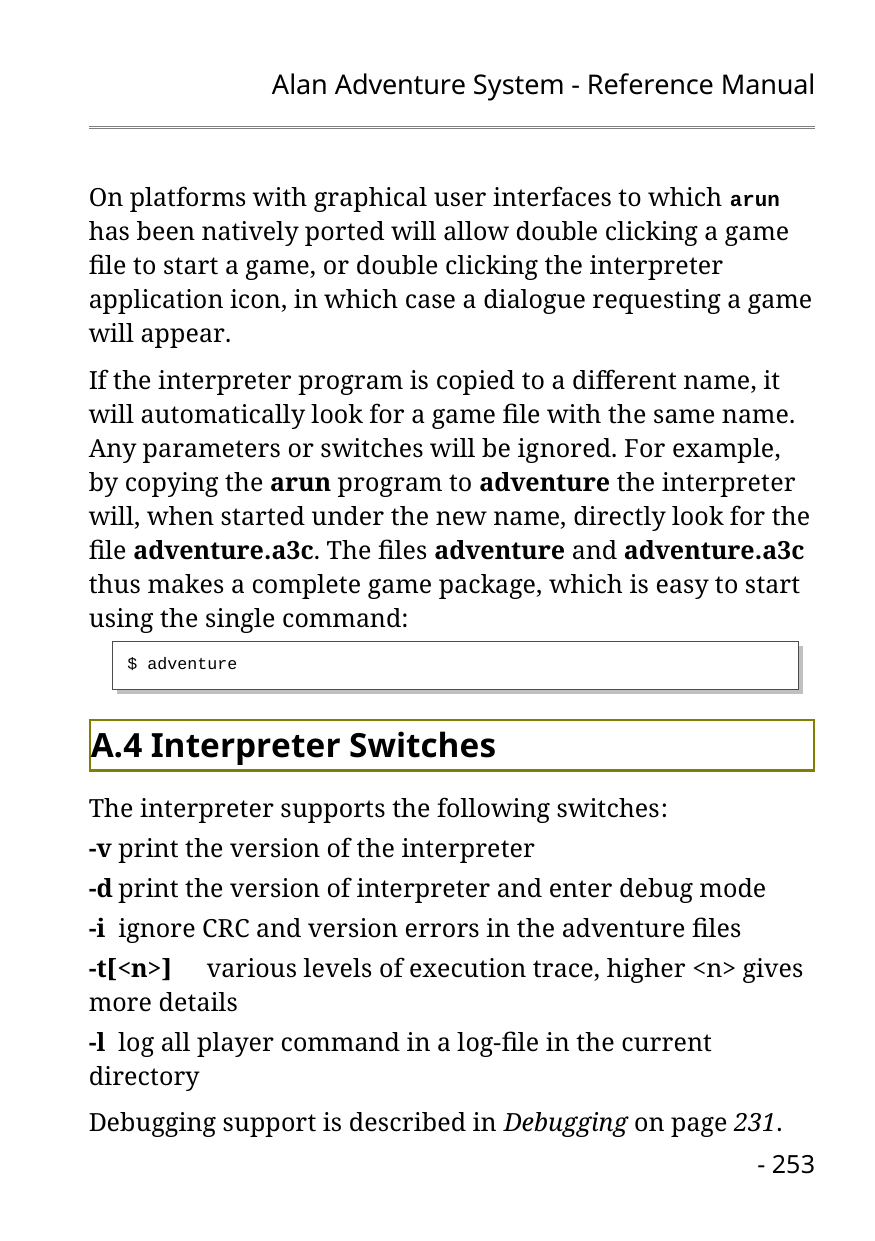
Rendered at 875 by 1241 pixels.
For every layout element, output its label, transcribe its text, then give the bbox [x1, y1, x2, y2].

list -l log all player command in a log-file in the current directory [88, 1024, 815, 1092]
text If the interpreter program is copied to a different name, it will automatically look for a game file with the same name. Any parameters or switches will be ig­nored. For example, by copying the arun program to adventure the interpret­er will, when started under the new name, directly look for the file adven­ture.a3c. The files adventure and adventure.a3c thus makes a complete game package, which is easy to start us­ing the single command: [88, 363, 815, 635]
text Debugging support is described in Debugging on page 184. [88, 1105, 815, 1139]
list -i ignore CRC and version errors in the adventure files [88, 911, 815, 945]
text $ adventure [113, 642, 798, 689]
list -t[<n>] various levels of execution trace, higher <n> gives more details [88, 951, 815, 1018]
text The interpreter supports the following switches: [88, 791, 815, 824]
subtitle Interpreter Switches [91, 721, 813, 769]
text On platforms with graphical user interfaces to which arun has been natively ported will allow double clicking a game file to start a game, or double clicking the interpreter application icon, in which case a dialogue requesting a game will appear. [88, 180, 815, 350]
list -v print the version of the interpreter [88, 831, 815, 865]
list -d print the version of interpreter and enter debug mode [88, 871, 815, 905]
